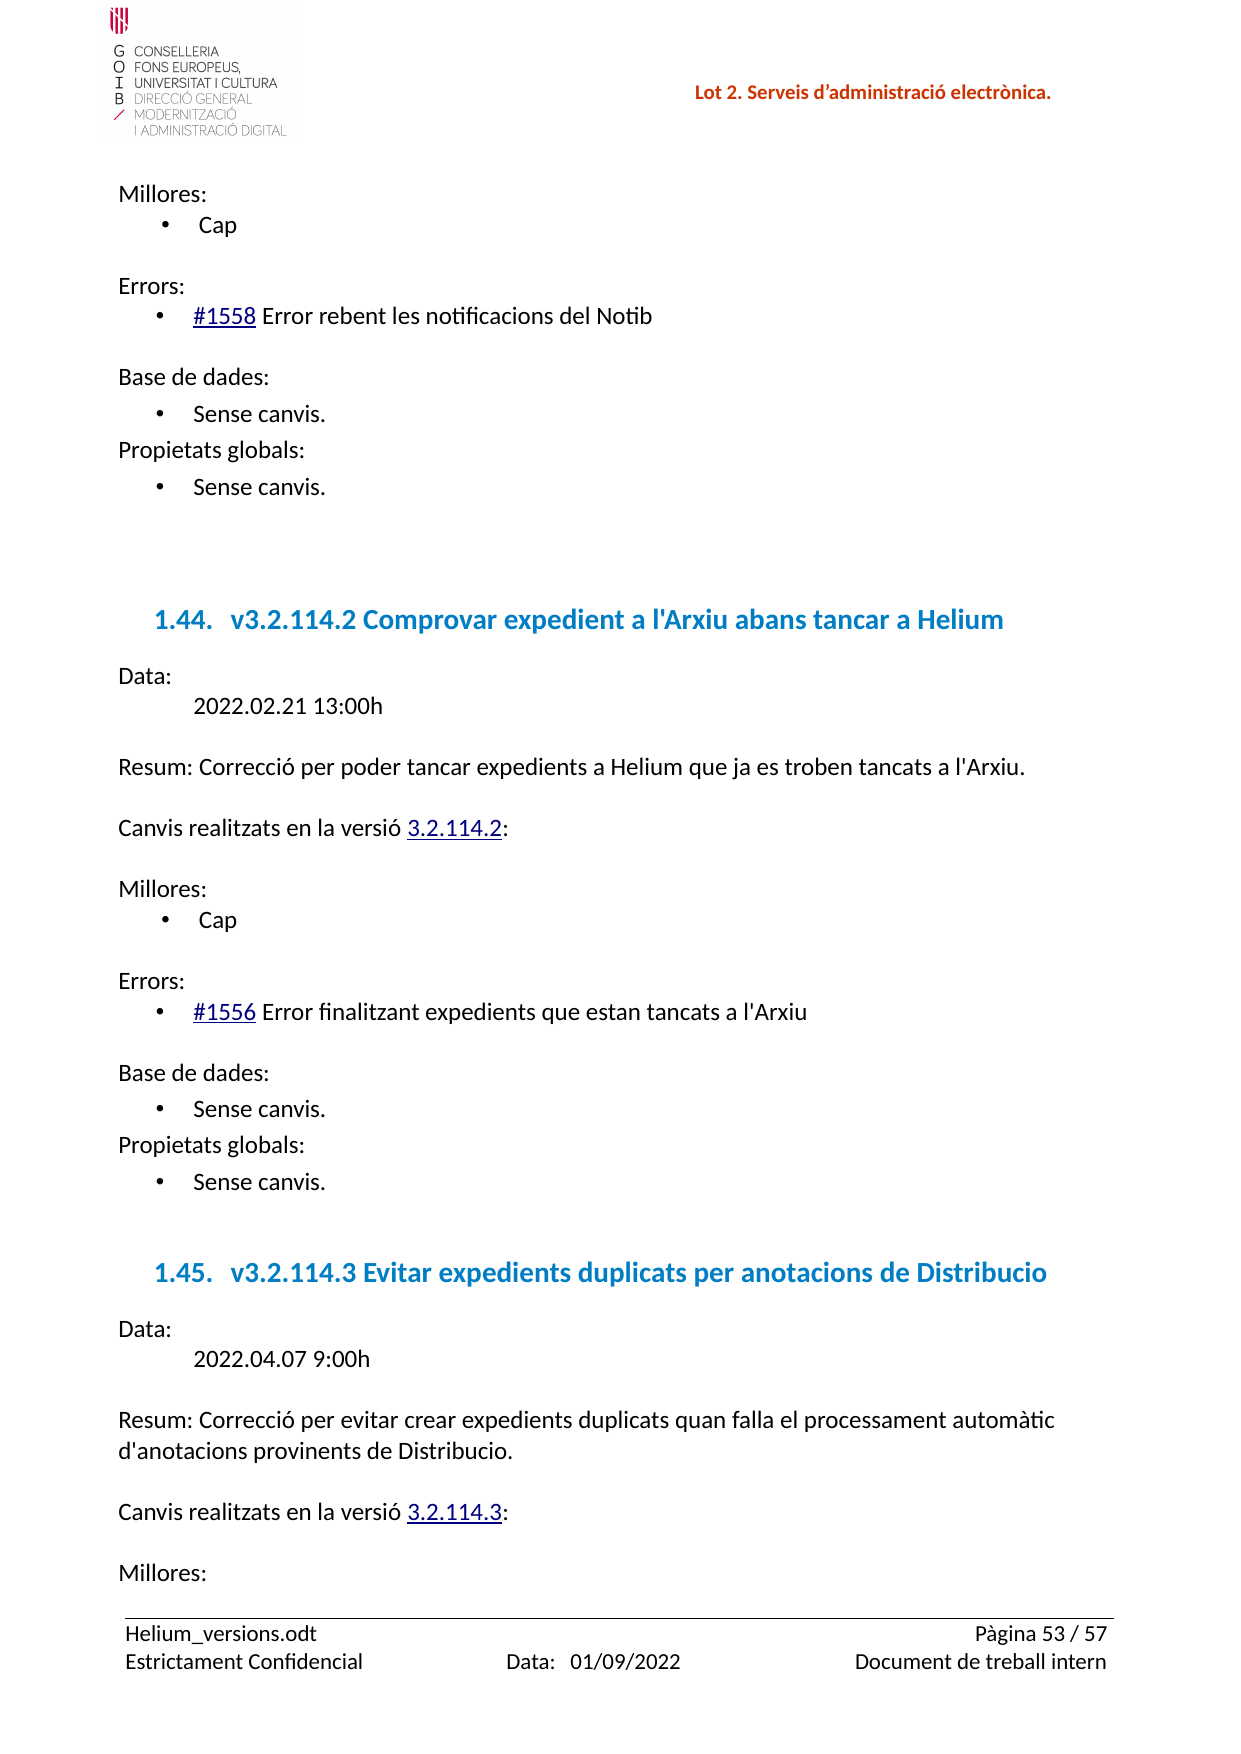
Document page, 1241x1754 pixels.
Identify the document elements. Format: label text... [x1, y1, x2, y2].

text Base de dades: [118, 1057, 1122, 1087]
picture [100, 0, 297, 144]
text Errors: [118, 270, 1122, 300]
text Canvis realitzats en la versió 3.2.114.3: [118, 1496, 1122, 1527]
list Sense canvis. [156, 398, 1122, 428]
text Data: [118, 660, 1122, 691]
subtitle v3.2.114.3 Evitar expedients duplicats per anotacions de Distribucio [153, 1254, 1122, 1289]
text Millores: [118, 874, 1122, 904]
list Sense canvis. [156, 1166, 1122, 1197]
text Resum: Correcció per evitar crear expedients duplicats quan falla el processament automàtic d'anotacions provinents de Distribucio. [118, 1404, 1122, 1466]
text Millores: [118, 1557, 1122, 1588]
text Propietats globals: [118, 434, 1122, 465]
list Cap [161, 209, 1122, 239]
list #1558 Error rebent les notificacions del Notib [156, 300, 1122, 331]
text Millores: [118, 178, 1122, 209]
text Propietats globals: [118, 1130, 1122, 1160]
list #1556 Error finalitzant expedients que estan tancats a l'Arxiu [156, 996, 1122, 1026]
list Cap [161, 904, 1122, 935]
text Resum: Correcció per poder tancar expedients a Helium que ja es troben tancats a l'Arxiu. [118, 752, 1122, 782]
text 2022.04.07 9:00h [118, 1343, 1122, 1374]
list Sense canvis. [156, 1093, 1122, 1124]
text Canvis realitzats en la versió 3.2.114.2: [118, 813, 1122, 843]
subtitle v3.2.114.2 Comprovar expedient a l'Arxiu abans tancar a Helium [153, 601, 1122, 636]
text Data: [118, 1313, 1122, 1343]
text Base de dades: [118, 361, 1122, 392]
list Sense canvis. [156, 471, 1122, 501]
text Errors: [118, 965, 1122, 996]
text 2022.02.21 13:00h [118, 691, 1122, 721]
